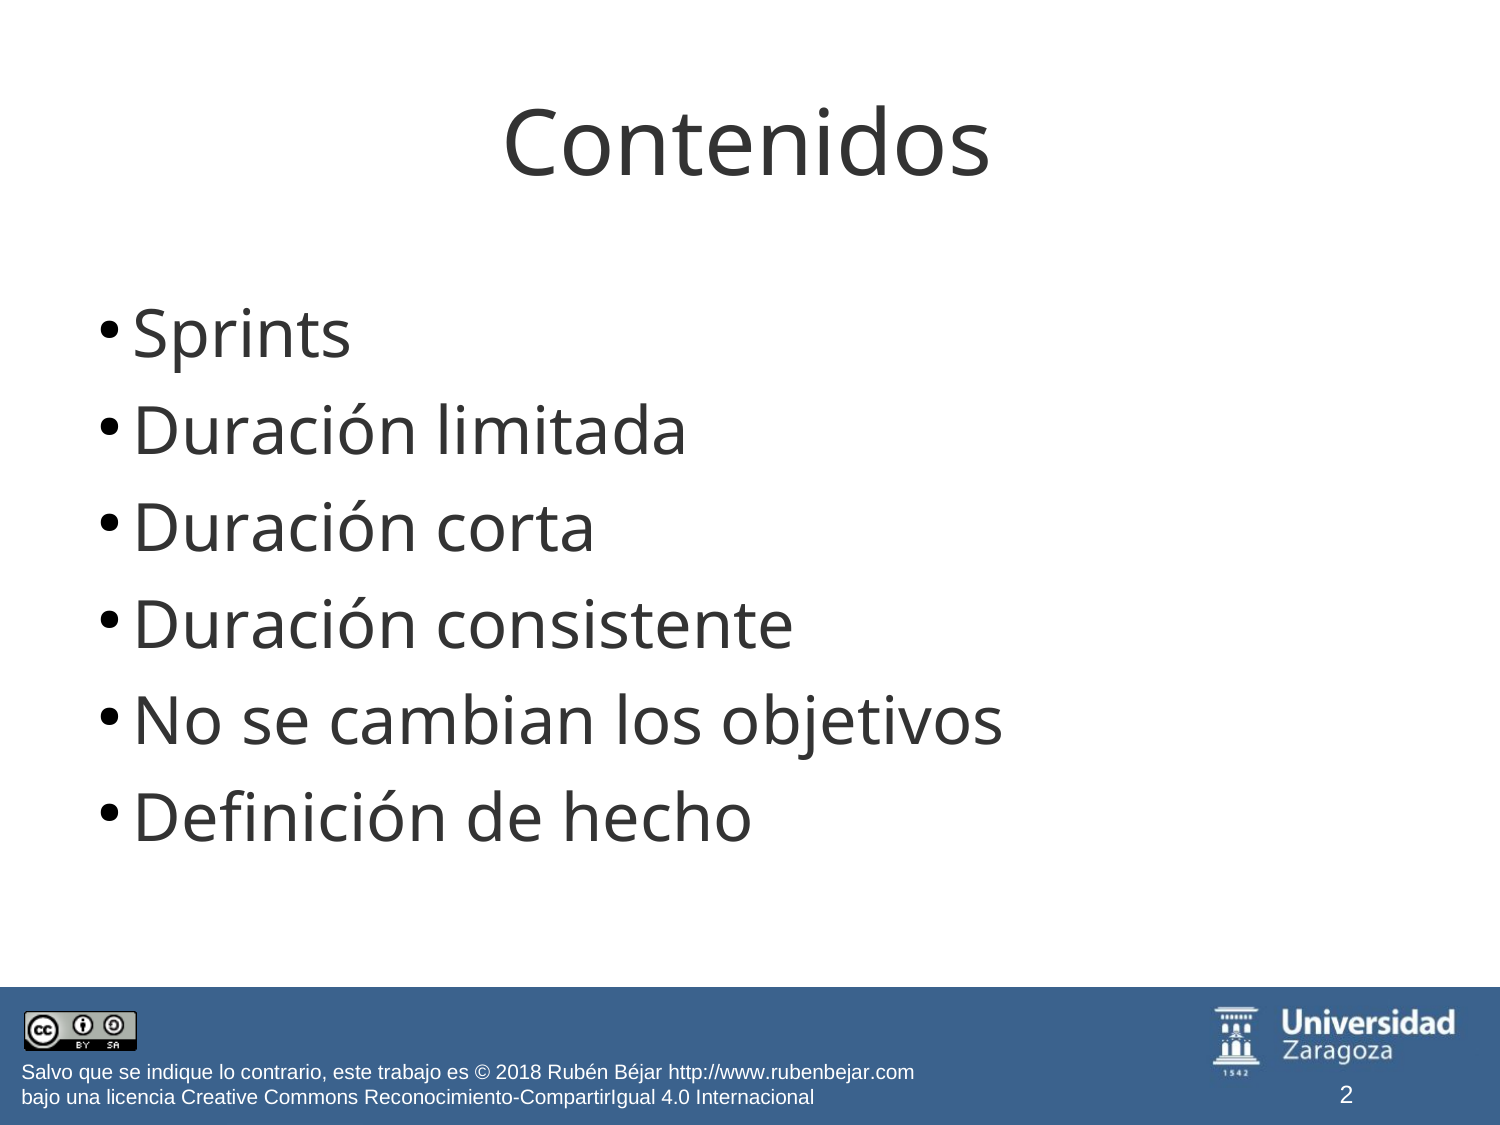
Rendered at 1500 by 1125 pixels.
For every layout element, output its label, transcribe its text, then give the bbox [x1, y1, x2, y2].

title Contenidos [74, 21, 1420, 257]
list Sprints Duración limitada Duración corta Duración consistente No se cambian los objetivos Definición de hecho [82, 283, 1418, 957]
picture [0, 987, 1500, 1125]
